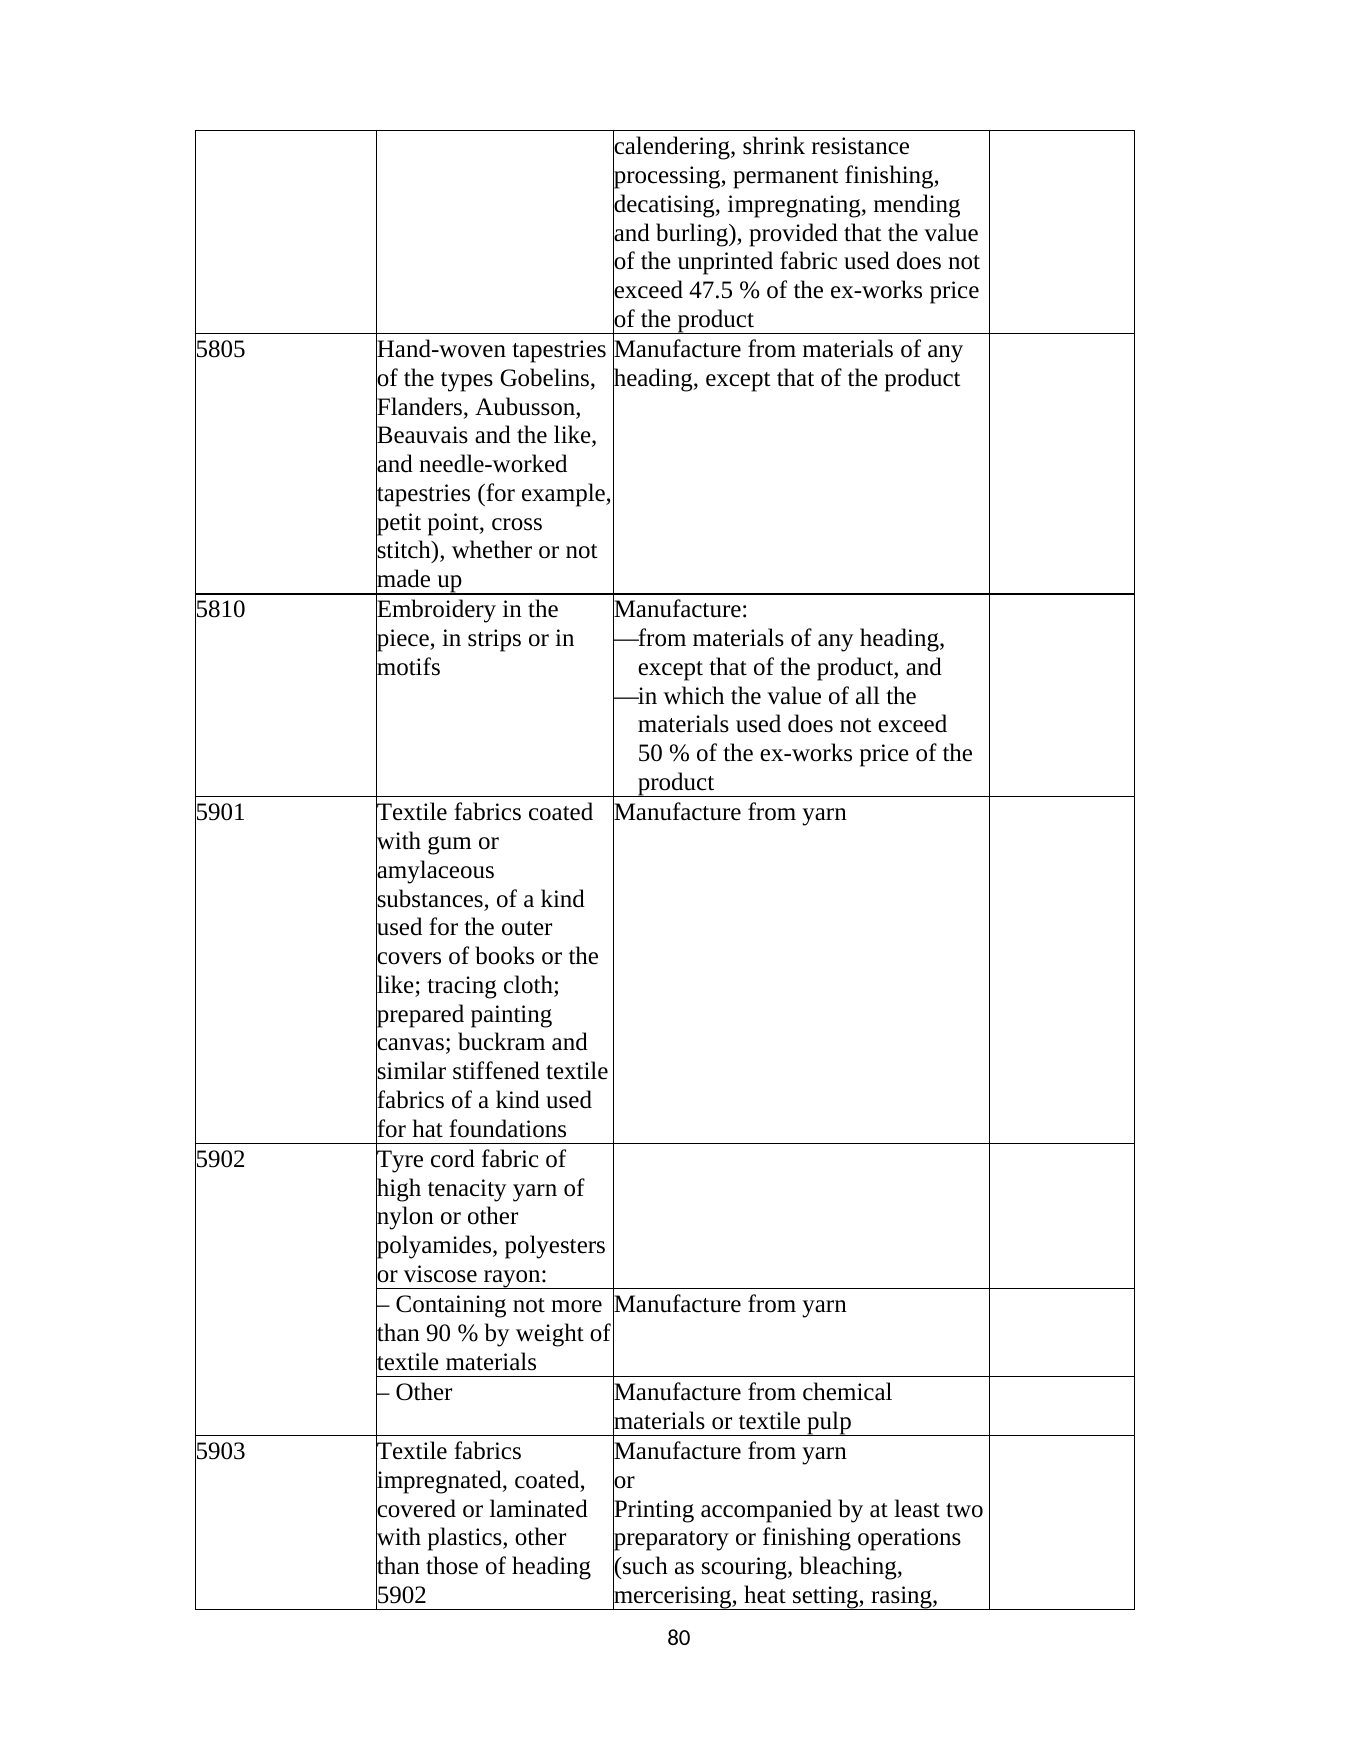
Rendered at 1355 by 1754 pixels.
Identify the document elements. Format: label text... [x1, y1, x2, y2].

table_cell Manufacture from yarn or Printing accompanied by at least two preparatory or finishing operations (such as scouring, bleaching, mercerising, heat setting, rasing, [614, 1436, 989, 1609]
table_cell Textile fabrics impregnated, coated, covered or laminated with plastics, other than those of heading 5902 [377, 1436, 613, 1609]
table_cell Manufacture: [614, 595, 989, 796]
table_cell Manufacture from yarn [614, 797, 989, 1142]
table_cell [990, 595, 1134, 796]
table_header — [614, 699, 638, 796]
table_cell [990, 131, 1134, 333]
table_cell 5805 [196, 334, 376, 593]
table_cell [990, 1436, 1134, 1609]
table_cell [990, 797, 1134, 1142]
table_cell Textile fabrics coated with gum or amylaceous substances, of a kind used for the outer covers of books or the like; tracing cloth; prepared painting canvas; buckram and similar stiffened textile fabrics of a kind used for hat foundations [377, 797, 613, 1142]
table_cell – Containing not more than 90 % by weight of textile materials [377, 1289, 613, 1376]
table_header — [614, 681, 638, 698]
table_cell 5810 [196, 595, 376, 796]
table_cell [990, 1377, 1134, 1434]
table_cell Manufacture from materials of any heading, except that of the product [614, 334, 989, 593]
table_cell Tyre cord fabric of high tenacity yarn of nylon or other polyamides, polyesters or viscose rayon: [377, 1144, 613, 1288]
table_cell 5903 [196, 1436, 376, 1609]
table_cell Embroidery in the piece, in strips or in motifs [377, 595, 613, 796]
table_cell [196, 131, 376, 333]
table_cell [614, 1144, 989, 1288]
table_cell Manufacture from yarn [614, 1289, 989, 1376]
table_cell [377, 131, 613, 333]
table_cell calendering, shrink resistance processing, permanent finishing, decatising, impregnating, mending and burling), provided that the value of the unprinted fabric used does not exceed 47.5 % of the ex-works price of the product [614, 131, 989, 333]
table_cell [990, 1144, 1134, 1288]
table_cell – Other [377, 1377, 613, 1434]
table_header — [614, 641, 638, 681]
table_header — [614, 623, 638, 640]
table_cell [990, 1289, 1134, 1376]
table_cell 5901 [196, 797, 376, 1142]
table_cell Manufacture from chemical materials or textile pulp [614, 1377, 989, 1434]
table_cell [990, 334, 1134, 593]
table_header from materials of any heading, except that of the product, and [638, 623, 989, 681]
table_cell Hand-woven tapestries of the types Gobelins, Flanders, Aubusson, Beauvais and the like, and needle-worked tapestries (for example, petit point, cross stitch), whether or not made up [377, 334, 613, 593]
table_header in which the value of all the materials used does not exceed 50 % of the ex-works price of the product [638, 681, 989, 796]
table_cell 5902 [196, 1144, 376, 1434]
